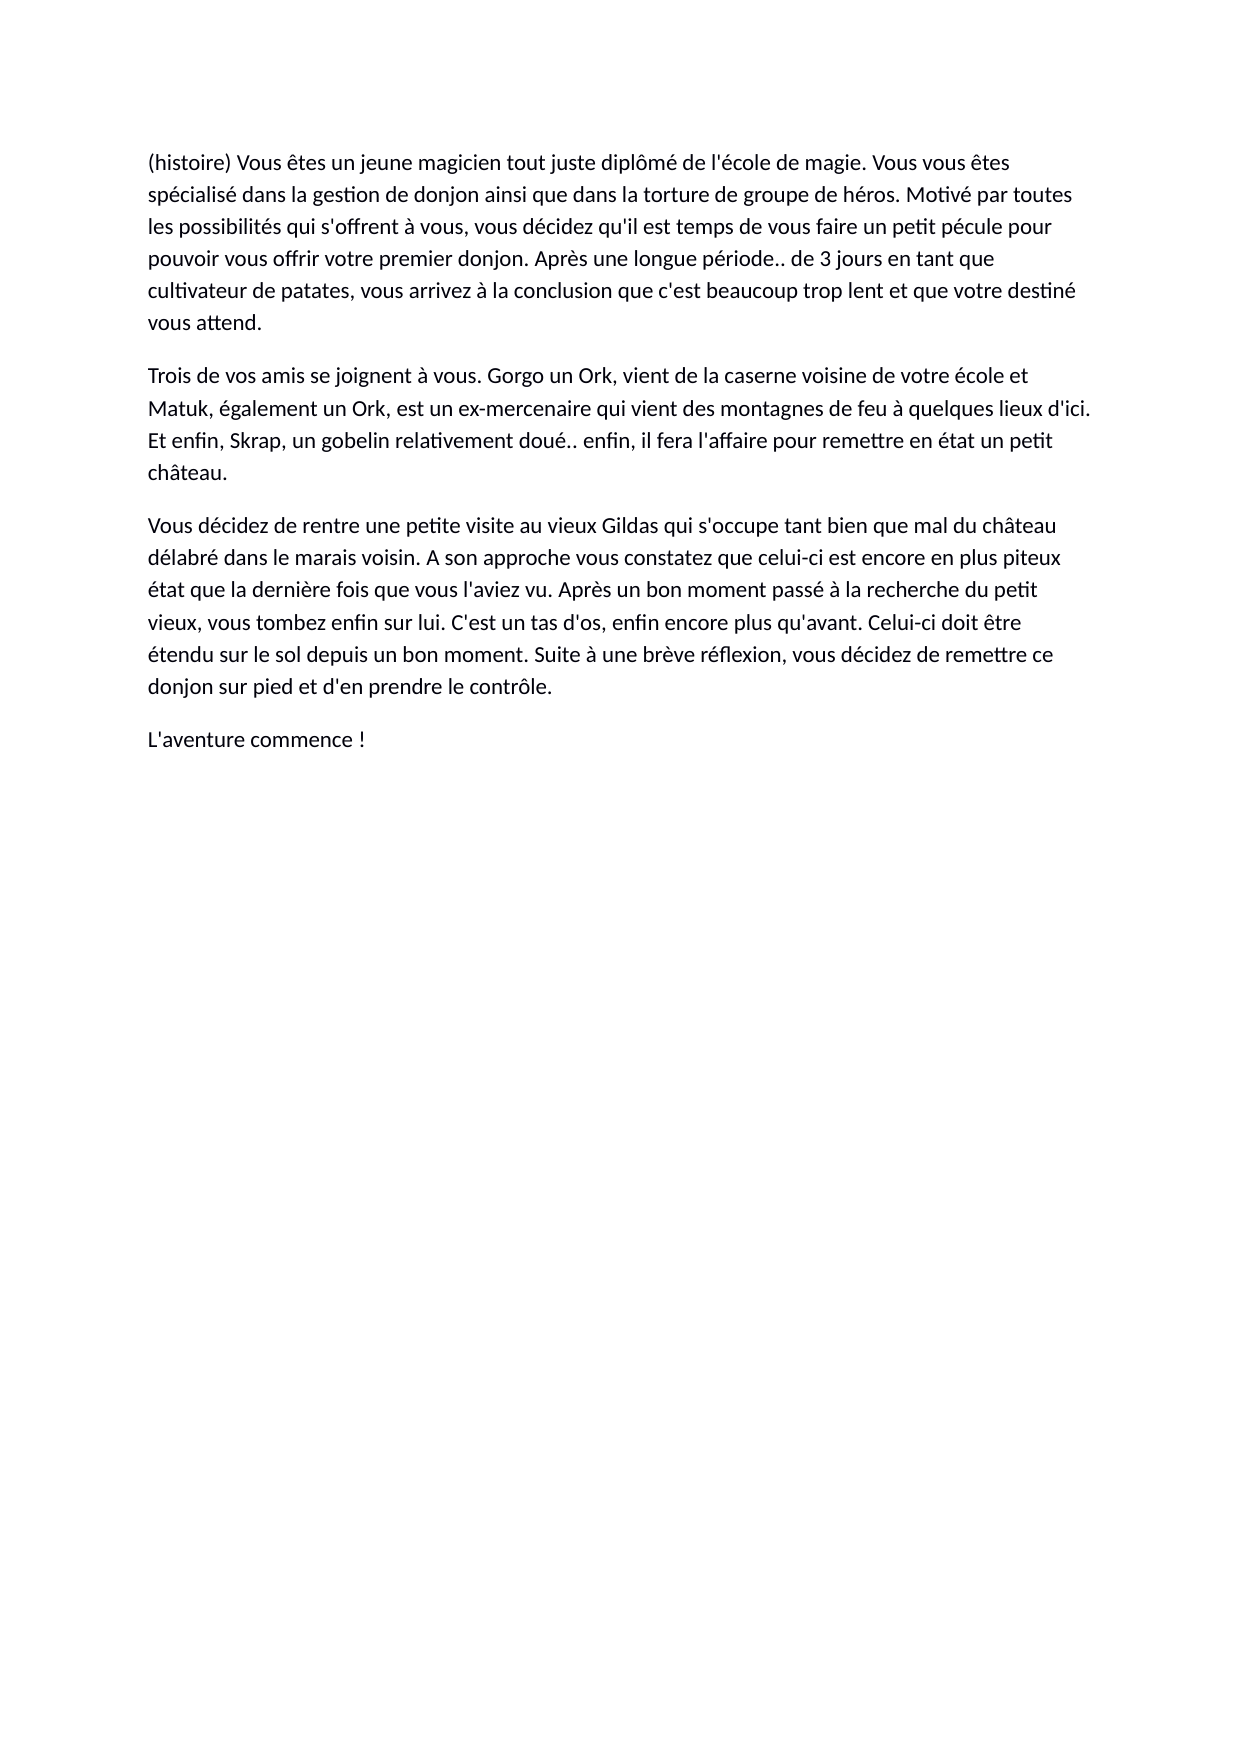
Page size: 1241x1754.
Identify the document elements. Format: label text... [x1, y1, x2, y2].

text (histoire) Vous êtes un jeune magicien tout juste diplômé de l'école de magie. Vous vous êtes spécialisé dans la gestion de donjon ainsi que dans la torture de groupe de héros. Motivé par toutes les possibilités qui s'offrent à vous, vous décidez qu'il est temps de vous faire un petit pécule pour pouvoir vous offrir votre premier donjon. Après une longue période.. de 3 jours en tant que cultivateur de patates, vous arrivez à la conclusion que c'est beaucoup trop lent et que votre destiné vous attend. [148, 148, 1093, 337]
text Trois de vos amis se joignent à vous. Gorgo un Ork, vient de la caserne voisine de votre école et Matuk, également un Ork, est un ex-mercenaire qui vient des montagnes de feu à quelques lieux d'ici. Et enfin, Skrap, un gobelin relativement doué.. enfin, il fera l'affaire pour remettre en état un petit château. [148, 362, 1093, 486]
text L'aventure commence ! [148, 725, 1093, 753]
text Vous décidez de rentre une petite visite au vieux Gildas qui s'occupe tant bien que mal du château délabré dans le marais voisin. A son approche vous constatez que celui-ci est encore en plus piteux état que la dernière fois que vous l'aviez vu. Après un bon moment passé à la recherche du petit vieux, vous tombez enfin sur lui. C'est un tas d'os, enfin encore plus qu'avant. Celui-ci doit être étendu sur le sol depuis un bon moment. Suite à une brève réflexion, vous décidez de remettre ce donjon sur pied et d'en prendre le contrôle. [148, 511, 1093, 700]
